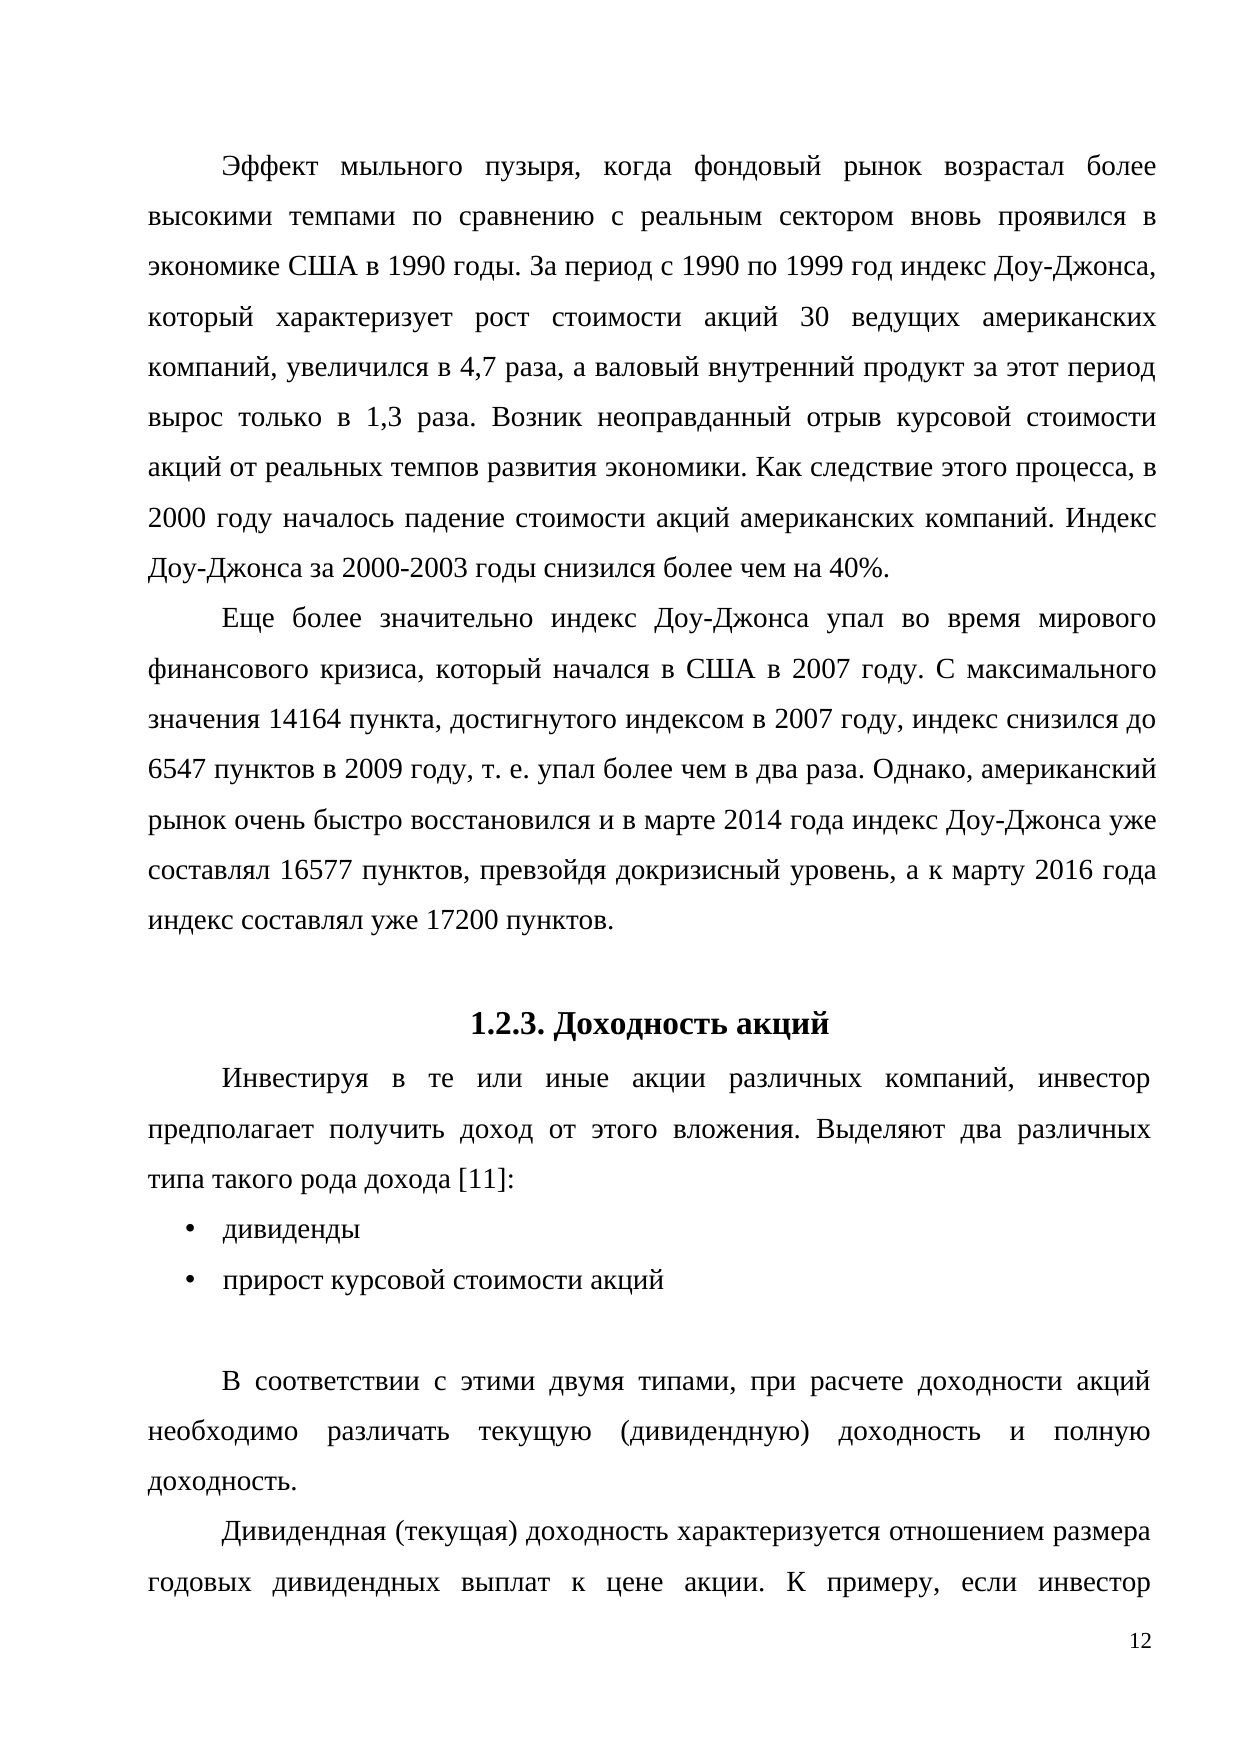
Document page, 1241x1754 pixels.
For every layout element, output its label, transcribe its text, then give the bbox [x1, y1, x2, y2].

text Эффект мыльного пузыря, когда фондовый рынок возрастал более высокими темпами по сравнению с реальным сектором вновь проявился в экономике США в 1990 годы. За период с 1990 по 1999 год индекс Доу-Джонса, который характеризует рост стоимости акций 30 ведущих американских компаний, увеличился в 4,7 раза, а валовый внутренний продукт за этот период вырос только в 1,3 раза. Возник неоправданный отрыв курсовой стоимости акций от реальных темпов развития экономики. Как следствие этого процесса, в 2000 году началось падение стоимости акций американских компаний. Индекс Доу-Джонса за 2000-2003 годы снизился более чем на 40%. [148, 148, 1158, 584]
list прирост курсовой стоимости акций [185, 1262, 1152, 1296]
text Еще более значительно индекс Доу-Джонса упал во время мирового финансового кризиса, который начался в США в 2007 году. С максимального значения 14164 пункта, достигнутого индексом в 2007 году, индекс снизился до 6547 пунктов в 2009 году, т. е. упал более чем в два раза. Однако, американский рынок очень быстро восстановился и в марте 2014 года индекс Доу-Джонса уже составлял 16577 пунктов, превзойдя докризисный уровень, а к марту 2016 года индекс составлял уже 17200 пунктов. [148, 601, 1158, 936]
list дивиденды [185, 1211, 1152, 1245]
text Дивидендная (текущая) доходность характеризуется отношением размера годовых дивидендных выплат к цене акции. К примеру, если инвестор [148, 1513, 1152, 1597]
text Инвестируя в те или иные акции различных компаний, инвестор предполагает получить доход от этого вложения. Выделяют два различных типа такого рода дохода [11]: [148, 1061, 1152, 1195]
text В соответствии с этими двумя типами, при расчете доходности акций необходимо различать текущую (дивидендную) доходность и полную доходность. [148, 1363, 1152, 1497]
subtitle 1.2.3. Доходность акций [148, 1003, 1152, 1041]
